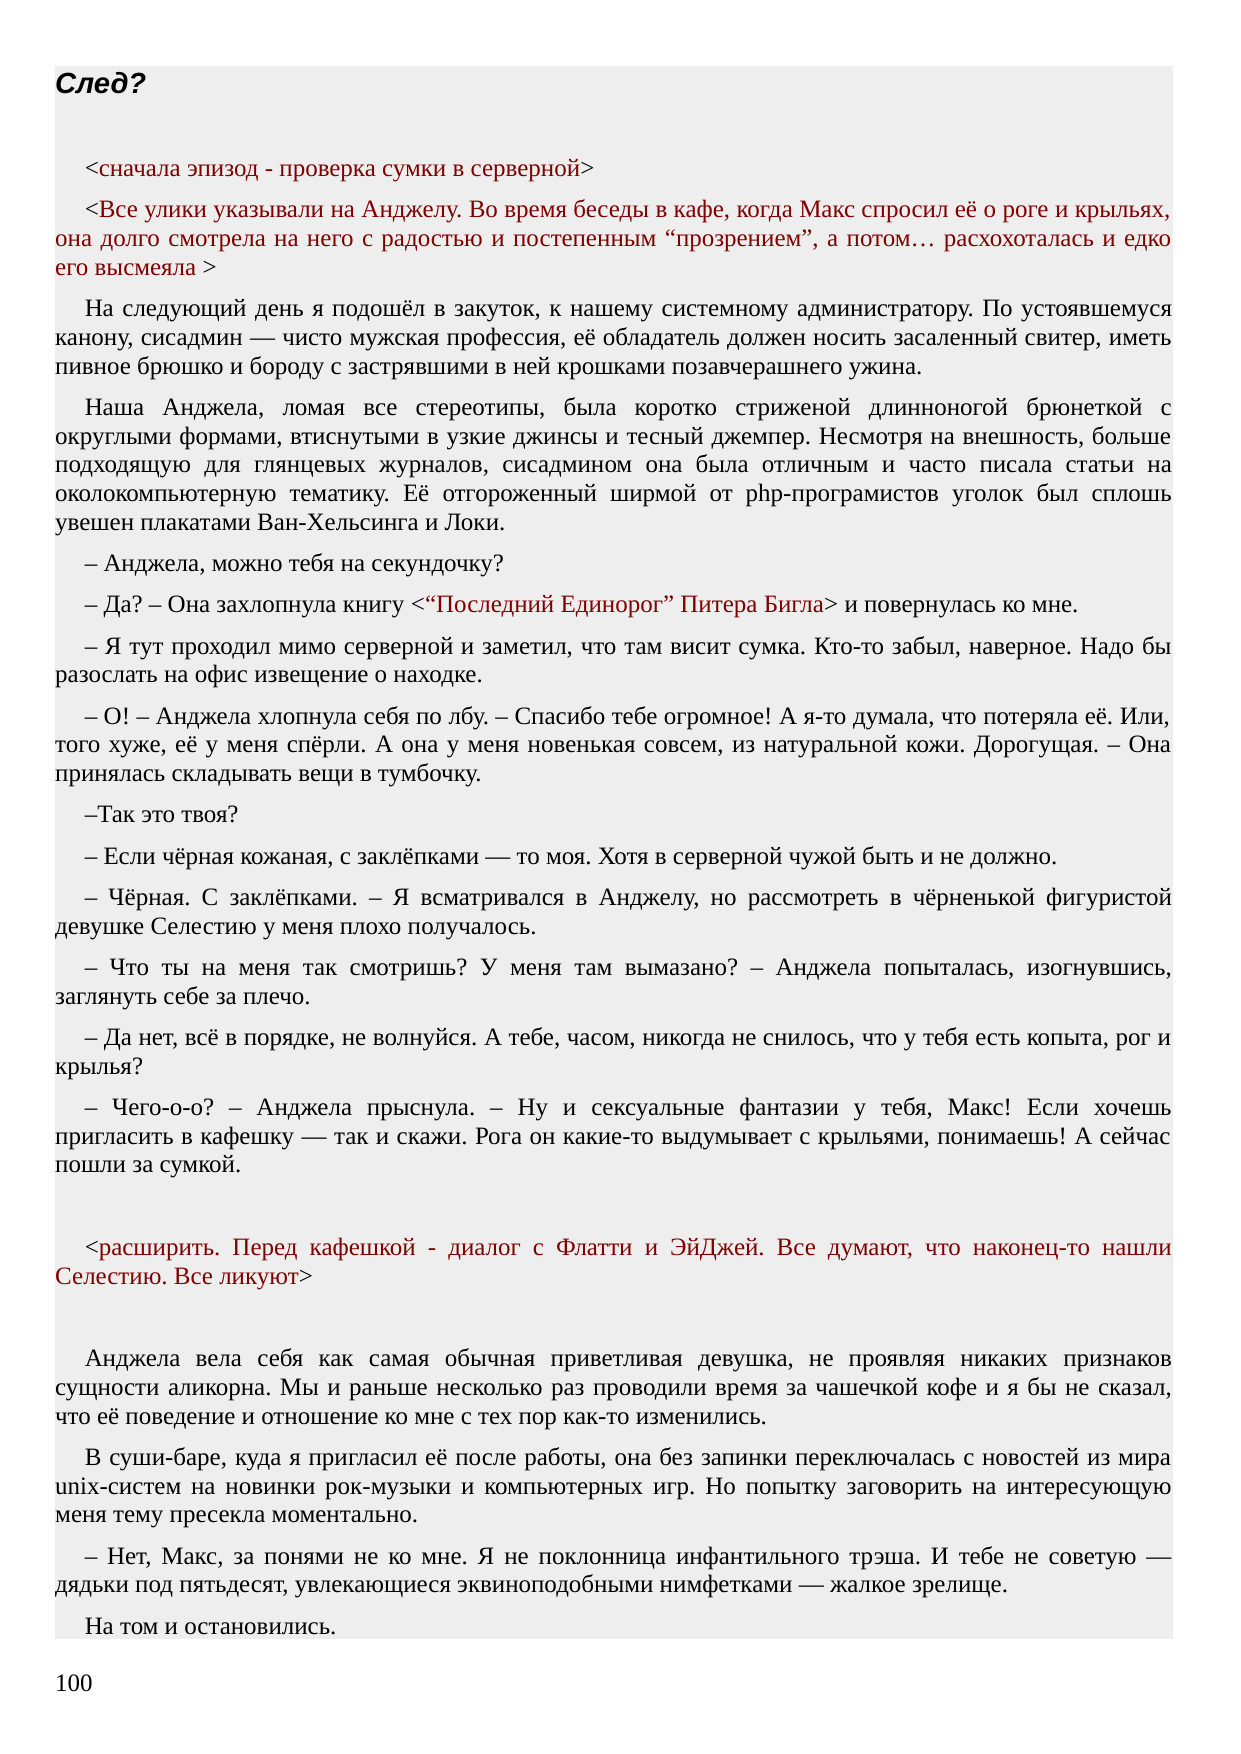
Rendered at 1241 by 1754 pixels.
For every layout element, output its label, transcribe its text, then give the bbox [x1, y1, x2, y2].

text – Чего-о-о? – Анджела прыснула. – Ну и сексуальные фантазии у тебя, Макс! Если хочешь пригласить в кафешку — так и скажи. Рога он какие-то выдумывает с крыльями, понимаешь! А сейчас пошли за сумкой. [55, 1092, 1173, 1178]
text В суши-баре, куда я пригласил её после работы, она без запинки переключалась с новостей из мира unix-систем на новинки рок-музыки и компьютерных игр. Но попытку заговорить на интересующую меня тему пресекла моментально. [55, 1442, 1173, 1528]
subtitle След? [55, 66, 1173, 99]
text Наша Анджела, ломая все стереотипы, была коротко стриженой длинноногой брюнеткой с округлыми формами, втиснутыми в узкие джинсы и тесный джемпер. Несмотря на внешность, больше подходящую для глянцевых журналов, сисадмином она была отличным и часто писала статьи на околокомпьютерную тематику. Её отгороженный ширмой от php-програмистов уголок был сплошь увешен плакатами Ван-Хельсинга и Локи. [55, 392, 1173, 536]
text – Анджела, можно тебя на секундочку? [55, 548, 1173, 577]
text – Чёрная. С заклёпками. – Я всматривался в Анджелу, но рассмотреть в чёрненькой фигуристой девушке Селестию у меня плохо получалось. [55, 882, 1173, 939]
text <расширить. Перед кафешкой - диалог с Флатти и ЭйДжей. Все думают, что наконец-то нашли Селестию. Все ликуют> [55, 1232, 1173, 1289]
text – О! – Анджела хлопнула себя по лбу. – Спасибо тебе огромное! А я-то думала, что потеряла её. Или, того хуже, её у меня спёрли. А она у меня новенькая совсем, из натуральной кожи. Дорогущая. – Она принялась складывать вещи в тумбочку. [55, 701, 1173, 787]
text – Что ты на меня так смотришь? У меня там вымазано? – Анджела попыталась, изогнувшись, заглянуть себе за плечо. [55, 952, 1173, 1009]
text На том и остановились. [55, 1611, 1173, 1639]
text – Да нет, всё в порядке, не волнуйся. А тебе, часом, никогда не снилось, что у тебя есть копыта, рог и крылья? [55, 1022, 1173, 1079]
text На следующий день я подошёл в закуток, к нашему системному администратору. По устоявшемуся канону, сисадмин — чисто мужская профессия, её обладатель должен носить засаленный свитер, иметь пивное брюшко и бороду с застрявшими в ней крошками позавчерашнего ужина. [55, 293, 1173, 379]
text <сначала эпизод - проверка сумки в серверной> [55, 153, 1173, 182]
text – Я тут проходил мимо серверной и заметил, что там висит сумка. Кто-то забыл, наверное. Надо бы разослать на офис извещение о находке. [55, 631, 1173, 688]
text – Если чёрная кожаная, с заклёпками — то моя. Хотя в серверной чужой быть и не должно. [55, 841, 1173, 869]
text – Нет, Макс, за понями не ко мне. Я не поклонница инфантильного трэша. И тебе не советую — дядьки под пятьдесят, увлекающиеся эквиноподобными нимфетками — жалкое зрелище. [55, 1541, 1173, 1598]
text <Все улики указывали на Анджелу. Во время беседы в кафе, когда Макс спросил её о роге и крыльях, она долго смотрела на него с радостью и постепенным “прозрением”, а потом… расхохоталась и едко его высмеяла > [55, 194, 1173, 281]
text –Так это твоя? [55, 799, 1173, 828]
text – Да? – Она захлопнула книгу <“Последний Единорог” Питера Бигла> и повернулась ко мне. [55, 589, 1173, 618]
text Анджела вела себя как самая обычная приветливая девушка, не проявляя никаких признаков сущности аликорна. Мы и раньше несколько раз проводили время за чашечкой кофе и я бы не сказал, что её поведение и отношение ко мне с тех пор как-то изменились. [55, 1343, 1173, 1429]
